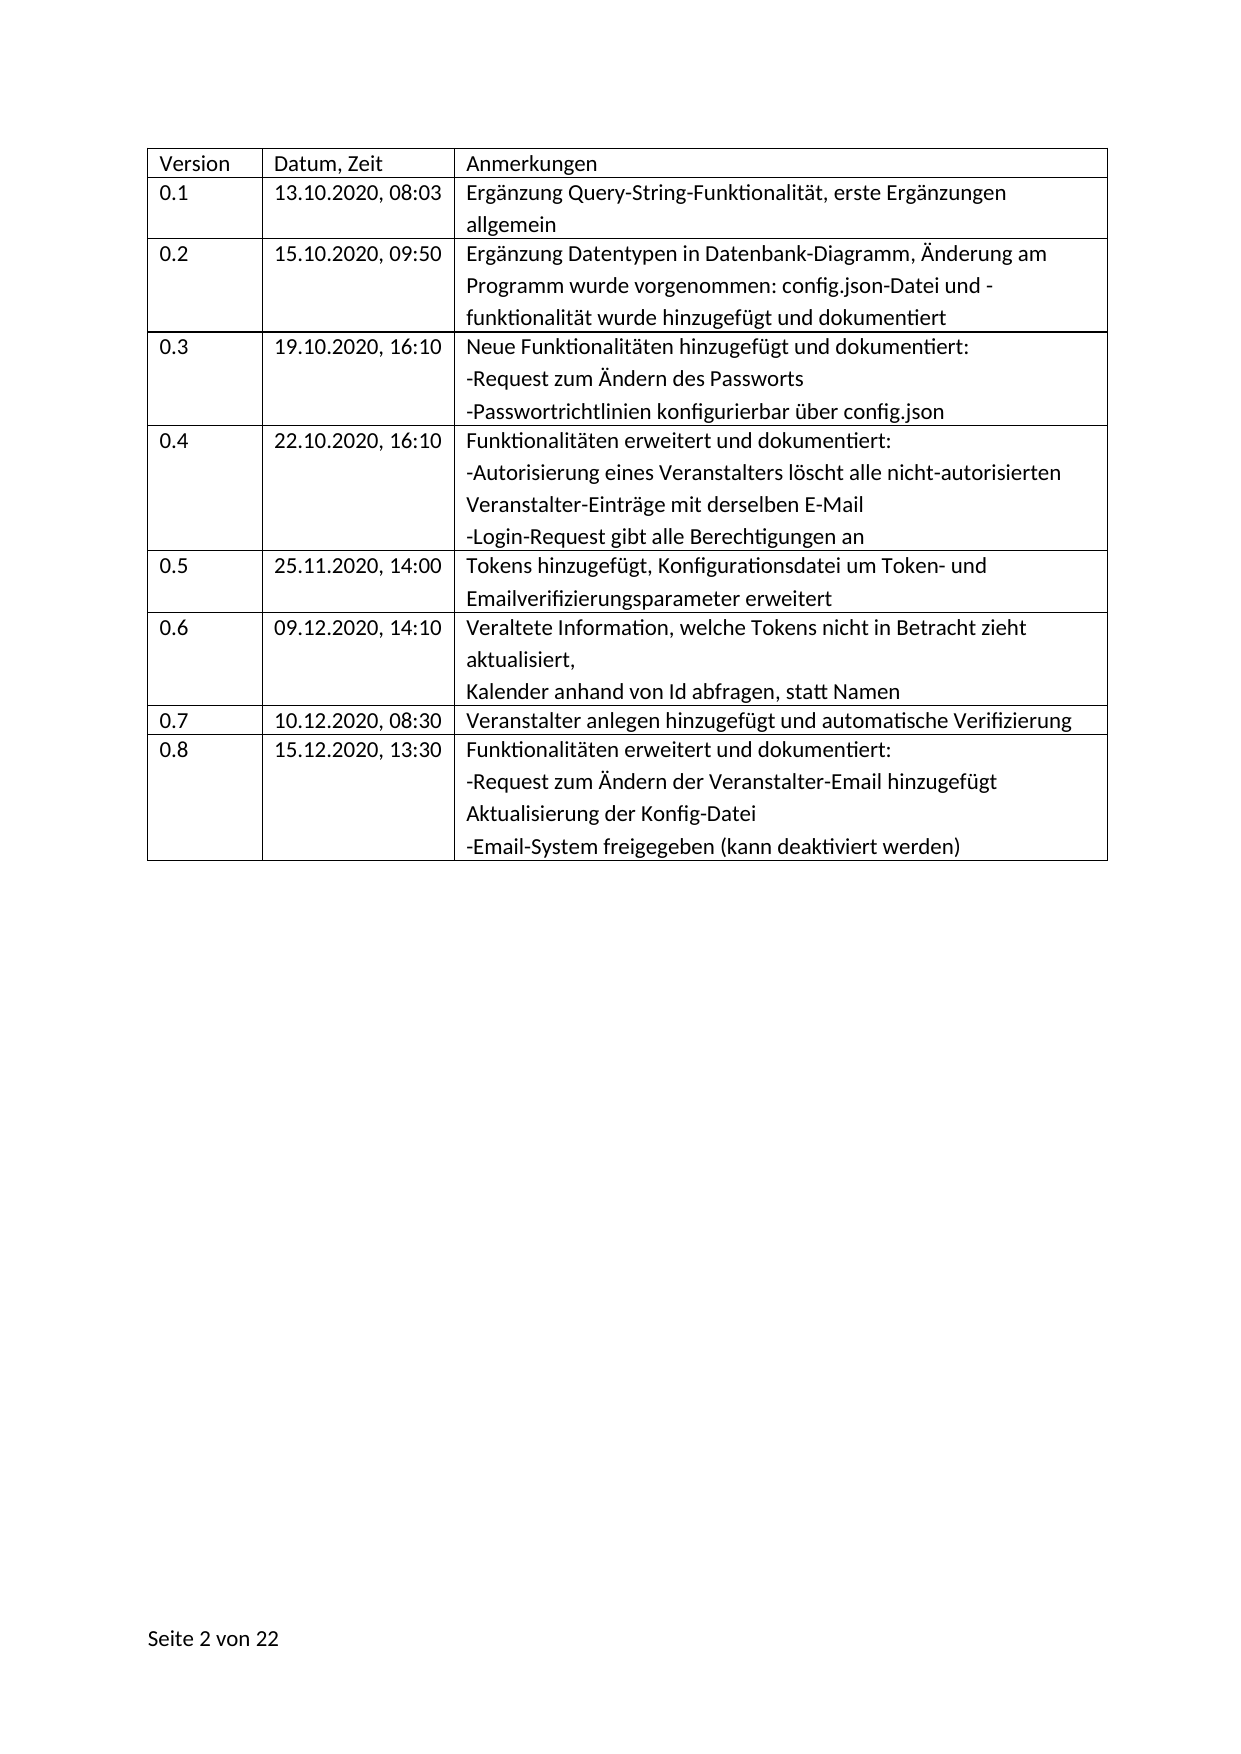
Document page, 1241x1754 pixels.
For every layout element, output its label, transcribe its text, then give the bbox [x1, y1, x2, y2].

table_cell 0.2 [148, 239, 262, 331]
table_cell Veraltete Information, welche Tokens nicht in Betracht zieht aktualisiert, Kalender anhand von Id abfragen, statt Namen [455, 613, 1107, 705]
table_cell Ergänzung Query-String-Funktionalität, erste Ergänzungen allgemein [455, 178, 1107, 238]
table_header Anmerkungen [455, 149, 1107, 177]
table_cell Neue Funktionalitäten hinzugefügt und dokumentiert: -Request zum Ändern des Passworts -Passwortrichtlinien konfigurierbar über config.json [455, 333, 1107, 425]
table_cell 0.5 [148, 551, 262, 612]
table_cell 09.12.2020, 14:10 [263, 613, 454, 705]
table_cell 22.10.2020, 16:10 [263, 426, 454, 550]
table_cell 0.1 [148, 178, 262, 238]
table_header Version [148, 149, 262, 177]
table_cell 0.3 [148, 333, 262, 425]
table_cell 15.10.2020, 09:50 [263, 239, 454, 331]
table_cell Tokens hinzugefügt, Konfigurationsdatei um Token- und Emailverifizierungsparameter erweitert [455, 551, 1107, 612]
table_cell 0.7 [148, 706, 262, 734]
table_cell 0.8 [148, 735, 262, 860]
table_cell 10.12.2020, 08:30 [263, 706, 454, 734]
table_header Datum, Zeit [263, 149, 454, 177]
table_cell 0.4 [148, 426, 262, 550]
table_cell 15.12.2020, 13:30 [263, 735, 454, 860]
table_cell 25.11.2020, 14:00 [263, 551, 454, 612]
table_cell 13.10.2020, 08:03 [263, 178, 454, 238]
table_cell Ergänzung Datentypen in Datenbank-Diagramm, Änderung am Programm wurde vorgenommen: config.json-Datei und -funktionalität wurde hinzugefügt und dokumentiert [455, 239, 1107, 331]
table_cell 0.6 [148, 613, 262, 705]
table_cell Funktionalitäten erweitert und dokumentiert: -Autorisierung eines Veranstalters löscht alle nicht-autorisierten Veranstalter-Einträge mit derselben E-Mail -Login-Request gibt alle Berechtigungen an [455, 426, 1107, 550]
table_cell Funktionalitäten erweitert und dokumentiert: -Request zum Ändern der Veranstalter-Email hinzugefügt Aktualisierung der Konfig-Datei -Email-System freigegeben (kann deaktiviert werden) [455, 735, 1107, 860]
table_cell 19.10.2020, 16:10 [263, 333, 454, 425]
table_cell Veranstalter anlegen hinzugefügt und automatische Verifizierung [455, 706, 1107, 734]
